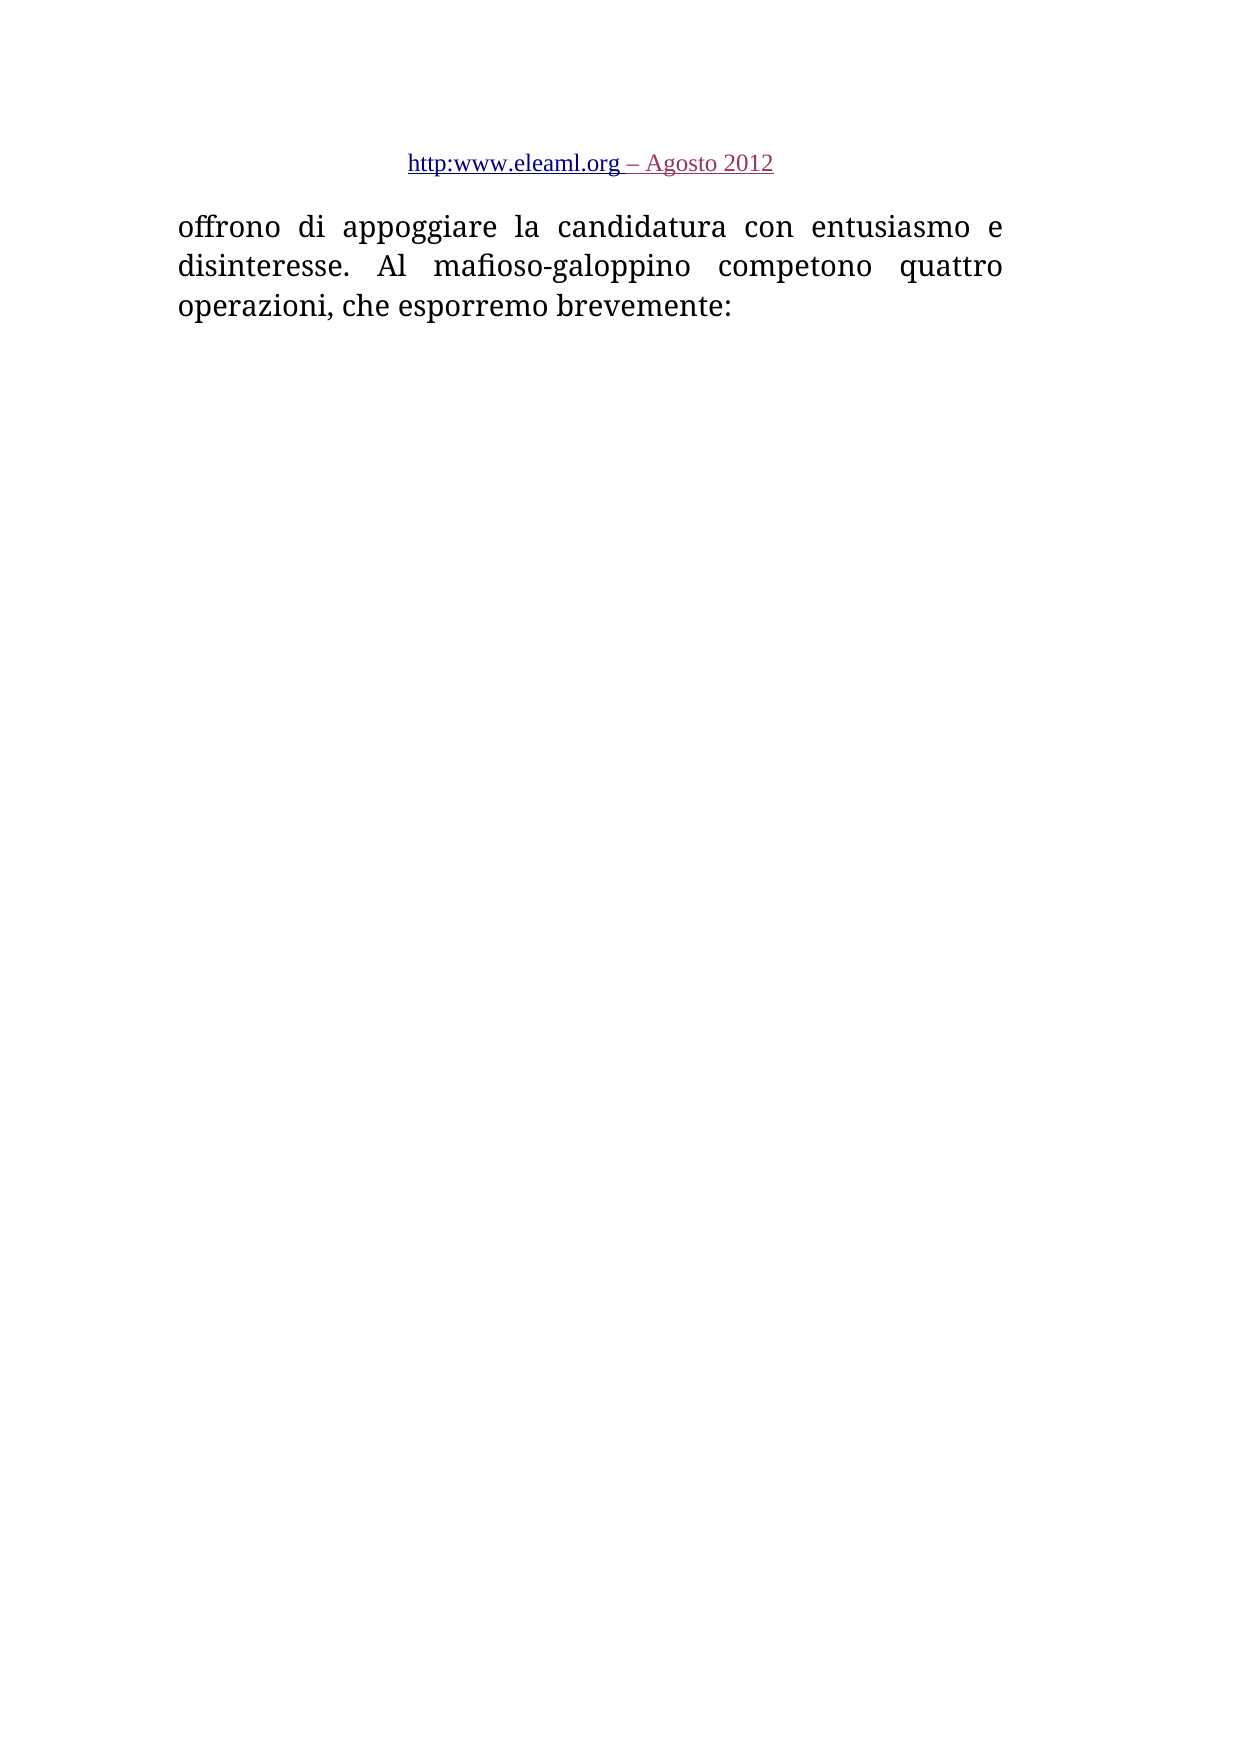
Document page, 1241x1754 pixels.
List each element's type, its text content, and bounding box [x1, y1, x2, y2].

text offrono di appoggiare la candidatura con entusiasmo e disinteresse. Al mafioso-galoppino competono quattro operazioni, che esporremo brevemente: [177, 206, 1004, 325]
